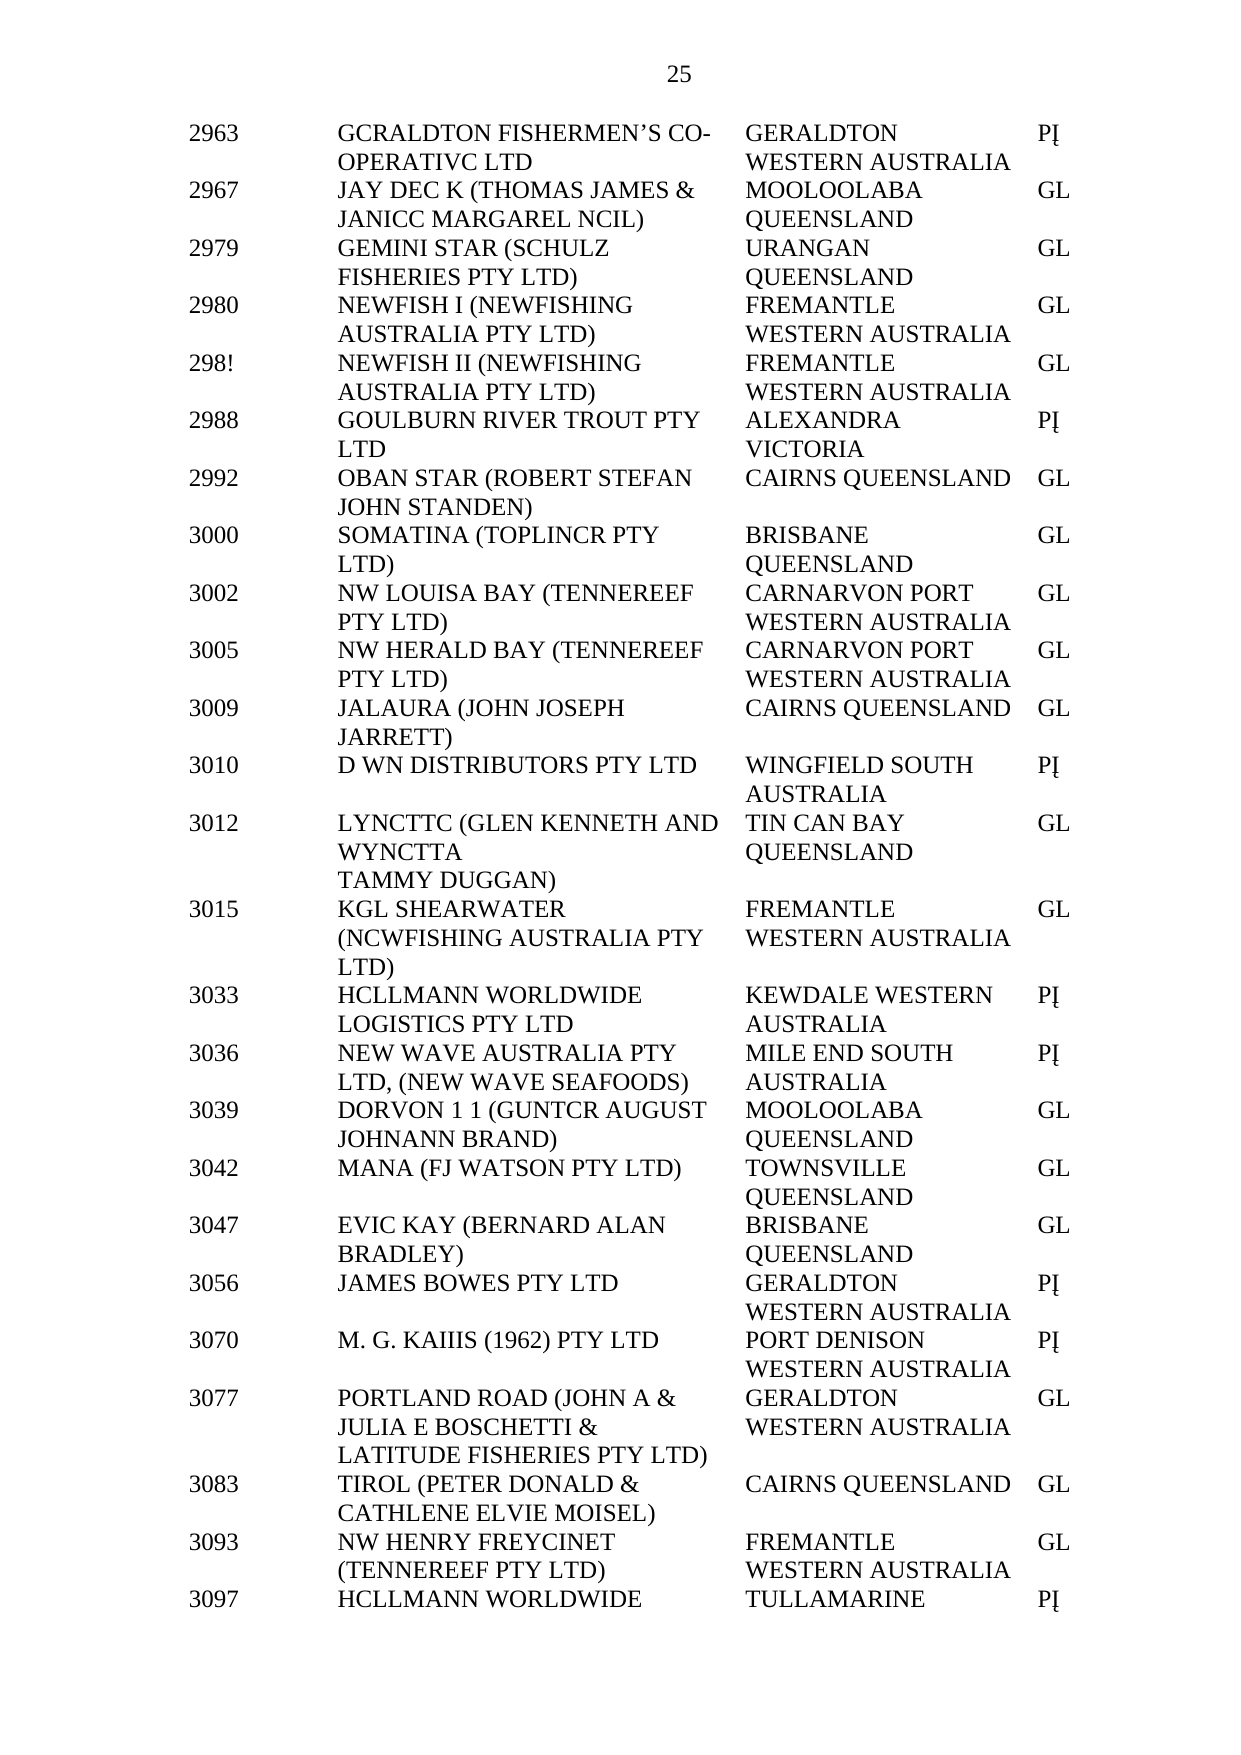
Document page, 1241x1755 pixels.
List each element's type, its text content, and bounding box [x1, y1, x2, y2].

table_cell 3070 [177, 1326, 326, 1383]
table_cell 3010 [177, 751, 326, 808]
table_cell GEMINI STAR (SCHULZ FISHERIES PTY LTD) [326, 233, 734, 291]
table_cell URANGAN QUEENSLAND [734, 233, 1026, 291]
table_cell PORT DENISON WESTERN AUSTRALIA [734, 1326, 1026, 1383]
table_cell GERALDTON WESTERN AUSTRALIA [734, 118, 1026, 176]
table_cell TULLAMARINE [734, 1584, 1026, 1613]
table_cell [1026, 866, 1181, 894]
table_cell 3005 [177, 636, 326, 693]
table_cell 3009 [177, 693, 326, 751]
table_cell 3083 [177, 1469, 326, 1527]
table_cell Tammy Duggan) [326, 866, 734, 894]
table_cell JALAURA (JOHN JOSEPH JARRETT) [326, 693, 734, 751]
table_cell FREMANTLE WESTERN AUSTRALIA [734, 291, 1026, 348]
table_cell ALEXANDRA VICTORIA [734, 406, 1026, 463]
table_cell TIROL (PETER DONALD & CATHLENE ELVIE MOISEL) [326, 1469, 734, 1527]
table_cell GL [1026, 636, 1181, 693]
table_cell NW HENRY FREYCINET (TENNEREEF PTY LTD) [326, 1527, 734, 1584]
table_cell PĮ [1026, 1038, 1181, 1096]
table_cell NW HERALD BAY (TENNEREEF PTY LTD) [326, 636, 734, 693]
table_cell BRISBANE QUEENSLAND [734, 1211, 1026, 1268]
table_cell [177, 866, 326, 894]
table_cell [734, 1441, 1026, 1469]
table_cell WINGFIELD SOUTH AUSTRALIA [734, 751, 1026, 808]
table_cell Hcllmann Worldwide Logistics Pty Ltd [326, 981, 734, 1038]
table_cell Somatina (Toplincr Pty Ltd) [326, 521, 734, 578]
table_cell FREMANTLE WESTERN AUSTRALIA [734, 348, 1026, 406]
table_cell GL [1026, 808, 1181, 866]
table_cell CAIRNS QUEENSLAND [734, 693, 1026, 751]
table_cell GL [1026, 1383, 1181, 1441]
table_cell 3039 [177, 1096, 326, 1153]
table_cell OBAN STAR (ROBERT STEFAN JOHN STANDEN) [326, 463, 734, 521]
table_cell 2979 [177, 233, 326, 291]
table_cell FREMANTLE WESTERN AUSTRALIA [734, 1527, 1026, 1584]
table_cell GL [1026, 463, 1181, 521]
table_cell Dorvon 1 1 (Guntcr August Johnann Brand) [326, 1096, 734, 1153]
table_cell Hcllmann Worldwide [326, 1584, 734, 1613]
table_cell [177, 1441, 326, 1469]
table_cell 3047 [177, 1211, 326, 1268]
table_cell GL [1026, 291, 1181, 348]
table_cell 3077 [177, 1383, 326, 1441]
table_cell Gcraldton Fishermen’s Co-Operativc Ltd [326, 118, 734, 176]
table_cell PĮ [1026, 118, 1181, 176]
table_cell 3015 [177, 894, 326, 981]
table_cell BRISBANE QUEENSLAND [734, 521, 1026, 578]
table_cell PĮ [1026, 751, 1181, 808]
table_cell NEWFISH I (NEWFISHING AUSTRALIA PTY LTD) [326, 291, 734, 348]
table_cell Lyncttc (Glen Kenneth and Wynctta [326, 808, 734, 866]
table_cell JAMES BOWES PTY LTD [326, 1268, 734, 1326]
table_cell 2988 [177, 406, 326, 463]
table_cell [1026, 1441, 1181, 1469]
table_cell MOOLOOLABA QUEENSLAND [734, 176, 1026, 233]
table_cell FREMANTLE WESTERN AUSTRALIA [734, 894, 1026, 981]
table_cell PĮ [1026, 1584, 1181, 1613]
table_cell 2967 [177, 176, 326, 233]
table_cell M. G. Kaiiis (1962) Pty Ltd [326, 1326, 734, 1383]
table_cell MOOLOOLABA QUEENSLAND [734, 1096, 1026, 1153]
table_cell 3000 [177, 521, 326, 578]
table_cell TOWNSVILLE QUEENSLAND [734, 1153, 1026, 1211]
table_cell Jay Dec K (Thomas James & Janicc Margarel Ncil) [326, 176, 734, 233]
table_cell 2963 [177, 118, 326, 176]
table_cell PĮ [1026, 406, 1181, 463]
table_cell GL [1026, 1469, 1181, 1527]
table_cell GL [1026, 1527, 1181, 1584]
table_cell PORTLAND ROAD (JOHN A & JULIA E BOSCHETTI & [326, 1383, 734, 1441]
table_cell CARNARVON PORT WESTERN AUSTRALIA [734, 578, 1026, 636]
table_cell [734, 866, 1026, 894]
table_cell KGL Shearwater (Ncwfishing Australia Pty Ltd) [326, 894, 734, 981]
table_cell 3042 [177, 1153, 326, 1211]
table_cell 3002 [177, 578, 326, 636]
table_cell 3033 [177, 981, 326, 1038]
table_cell New Wave Australia Pty Ltd, (New Wave Seafoods) [326, 1038, 734, 1096]
table_cell NW LOUISA BAY (TENNEREEF PTY LTD) [326, 578, 734, 636]
table_cell GL [1026, 578, 1181, 636]
table_cell GL [1026, 693, 1181, 751]
table_cell GL [1026, 1211, 1181, 1268]
table_cell 3012 [177, 808, 326, 866]
table_cell 3097 [177, 1584, 326, 1613]
table_cell CARNARVON PORT WESTERN AUSTRALIA [734, 636, 1026, 693]
table_cell GERALDTON WESTERN AUSTRALIA [734, 1268, 1026, 1326]
table_cell GOULBURN RIVER TROUT PTY LTD [326, 406, 734, 463]
table_cell 2992 [177, 463, 326, 521]
table_cell GERALDTON WESTERN AUSTRALIA [734, 1383, 1026, 1441]
table_cell 3036 [177, 1038, 326, 1096]
table_cell GL [1026, 348, 1181, 406]
table_cell KEWDALE WESTERN AUSTRALIA [734, 981, 1026, 1038]
table_cell 3056 [177, 1268, 326, 1326]
table_cell GL [1026, 1096, 1181, 1153]
table_cell GL [1026, 894, 1181, 981]
table_cell Evic Kay (Bernard Alan Bradley) [326, 1211, 734, 1268]
table_cell GL [1026, 176, 1181, 233]
table_cell MILE END SOUTH AUSTRALIA [734, 1038, 1026, 1096]
table_cell PĮ [1026, 1268, 1181, 1326]
table_cell 298! [177, 348, 326, 406]
table_cell PĮ [1026, 1326, 1181, 1383]
table_cell NEWFISH II (NEWFISHING AUSTRALIA PTY LTD) [326, 348, 734, 406]
table_cell 2980 [177, 291, 326, 348]
table_cell LATITUDE FISHERIES PTY LTD) [326, 1441, 734, 1469]
table_cell TIN CAN BAY QUEENSLAND [734, 808, 1026, 866]
table_cell D WN Distributors Pty Ltd [326, 751, 734, 808]
table_cell 3093 [177, 1527, 326, 1584]
table_cell Mana (FJ Watson Pty Ltd) [326, 1153, 734, 1211]
table_cell GL [1026, 521, 1181, 578]
table_cell CAIRNS QUEENSLAND [734, 463, 1026, 521]
table_cell GL [1026, 1153, 1181, 1211]
table_cell PĮ [1026, 981, 1181, 1038]
table_cell CAIRNS QUEENSLAND [734, 1469, 1026, 1527]
table_cell GL [1026, 233, 1181, 291]
